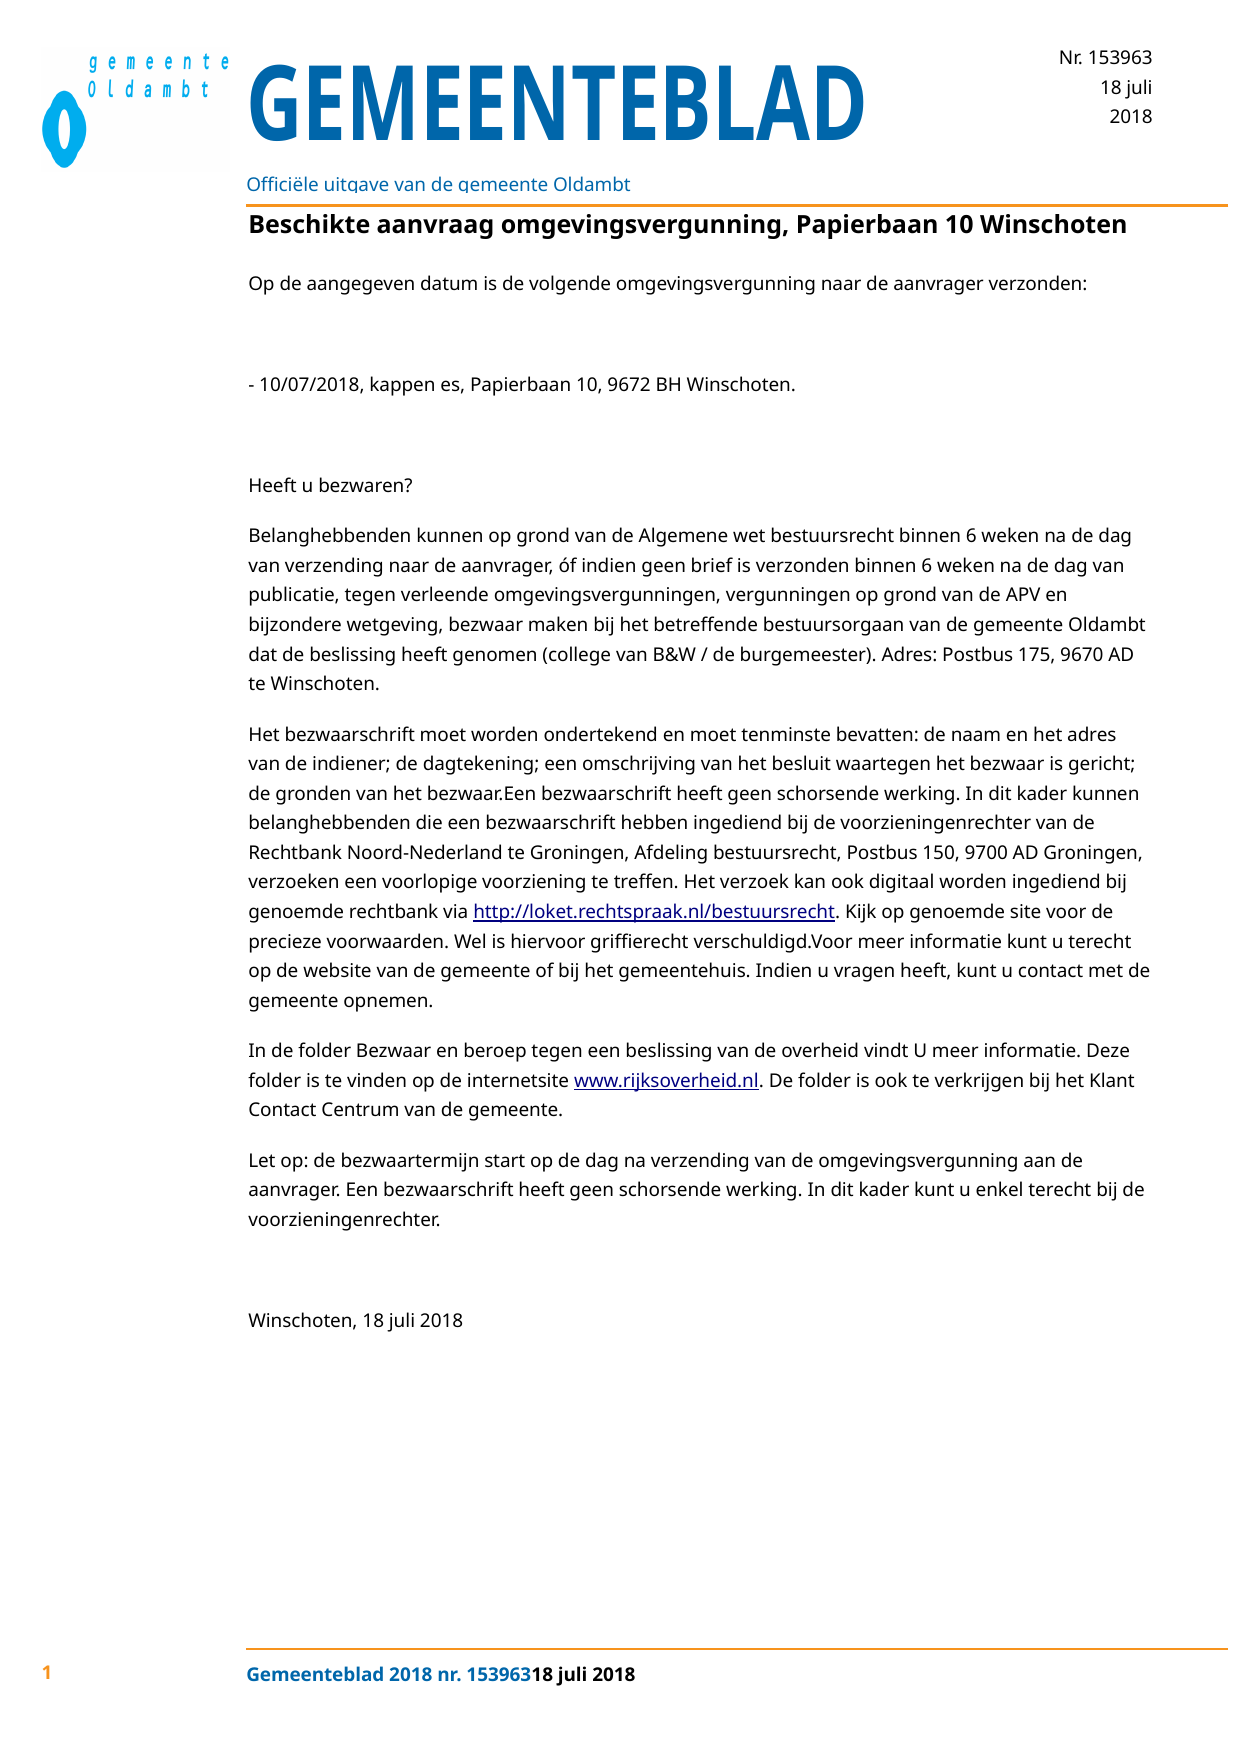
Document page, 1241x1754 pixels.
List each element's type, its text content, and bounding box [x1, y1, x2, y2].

text Heeft u bezwaren? [248, 472, 1152, 498]
text Beschikte aanvraag omgevingsvergunning, Papierbaan 10 Winschoten [248, 207, 1152, 241]
text In de folder Bezwaar en beroep tegen een beslissing van de overheid vindt U meer informatie. Deze folder is te vinden op de internetsite www.rijksoverheid.nl. De folder is ook te verkrijgen bij het Klant Contact Centrum van de gemeente. [248, 1037, 1152, 1122]
text Op de aangegeven datum is de volgende omgevingsvergunning naar de aanvrager verzonden: [248, 270, 1152, 296]
text - 10/07/2018, kappen es, Papierbaan 10, 9672 BH Winschoten. [248, 371, 1152, 397]
text Let op: de bezwaartermijn start op de dag na verzending van de omgevingsvergunning aan de aanvrager. Een bezwaarschrift heeft geen schorsende werking. In dit kader kunt u enkel terecht bij de voorzieningenrechter. [248, 1147, 1152, 1232]
text Winschoten, 18 juli 2018 [248, 1307, 1152, 1333]
text Het bezwaarschrift moet worden ondertekend en moet tenminste bevatten: de naam en het adres van de indiener; de dagtekening; een omschrijving van het besluit waartegen het bezwaar is gericht; de gronden van het bezwaar.Een bezwaarschrift heeft geen schorsende werking. In dit kader kunnen belanghebbenden die een bezwaarschrift hebben ingediend bij de voorzieningenrechter van de Rechtbank Noord-Nederland te Groningen, Afdeling bestuursrecht, Postbus 150, 9700 AD Groningen, verzoeken een voorlopige voorziening te treffen. Het verzoek kan ook digitaal worden ingediend bij genoemde rechtbank via http://loket.rechtspraak.nl/bestuursrecht. Kijk op genoemde site voor de precieze voorwaarden. Wel is hiervoor griffierecht verschuldigd.Voor meer informatie kunt u terecht op de website van de gemeente of bij het gemeentehuis. Indien u vragen heeft, kunt u contact met de gemeente opnemen. [248, 721, 1152, 1013]
text Belanghebbenden kunnen op grond van de Algemene wet bestuursrecht binnen 6 weken na de dag van verzending naar de aanvrager, óf indien geen brief is verzonden binnen 6 weken na de dag van publicatie, tegen verleende omgevingsvergunningen, vergunningen op grond van de APV en bijzondere wetgeving, bezwaar maken bij het betreffende bestuursorgaan van de gemeente Oldambt dat de beslissing heeft genomen (college van B&W / de burgemeester). Adres: Postbus 175, 9670 AD te Winschoten. [248, 522, 1152, 696]
picture [41, 47, 231, 172]
